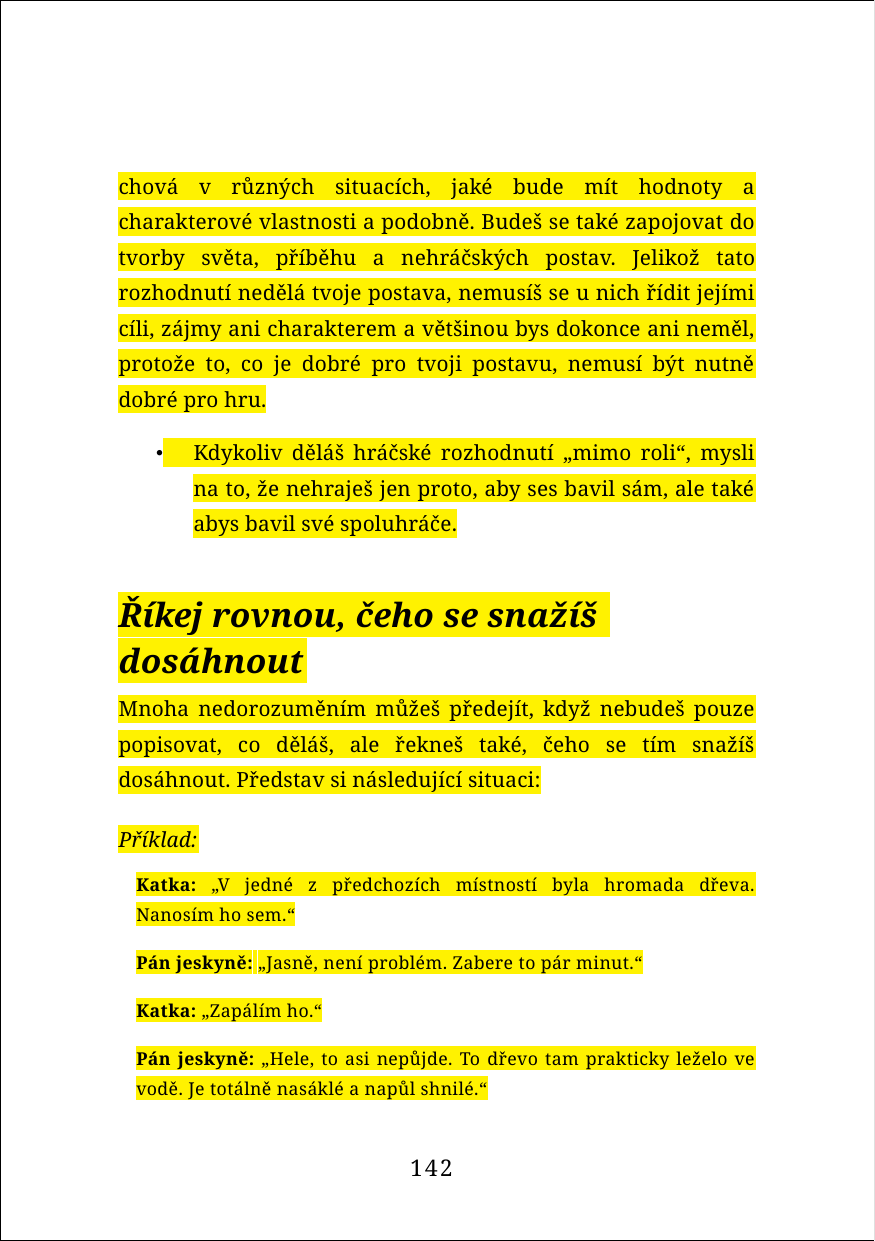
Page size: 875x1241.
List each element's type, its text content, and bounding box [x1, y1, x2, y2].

text Katka: „Zapálím ho.“ [136, 998, 756, 1022]
list Kdykoliv děláš hráčské rozhodnutí „mimo roli“, mysli na to, že nehraješ jen proto, aby ses bavil sám, ale také abys bavil své spoluhráče. [156, 438, 756, 538]
text Mnoha nedorozuměním můžeš předejít, když nebudeš pouze popisovat, co děláš, ale řekneš také, čeho se tím snažíš dosáhnout. Představ si následující situaci: [118, 694, 756, 794]
text Příklad: [118, 825, 756, 853]
text Pán jeskyně: „Hele, to asi nepůjde. To dřevo tam prakticky leželo ve vodě. Je totálně nasáklé a napůl shnilé.“ [136, 1046, 756, 1100]
text Katka: „V jedné z předchozích místností byla hromada dřeva. Nanosím ho sem.“ [136, 872, 756, 926]
text chová v různých situacích, jaké bude mít hodnoty a charakterové vlastnosti a podobně. Budeš se také zapojovat do tvorby světa, příběhu a nehráčských postav. Jelikož tato rozhodnutí nedělá tvoje postava, nemusíš se u nich řídit jejími cíli, zájmy ani charakterem a většinou bys dokonce ani neměl, protože to, co je dobré pro tvoji postavu, nemusí být nutně dobré pro hru. [118, 172, 756, 413]
subtitle Říkej rovnou, čeho se snažíš dosáhnout [118, 592, 756, 683]
text Pán jeskyně: „Jasně, není problém. Zabere to pár minut.“ [136, 950, 756, 974]
